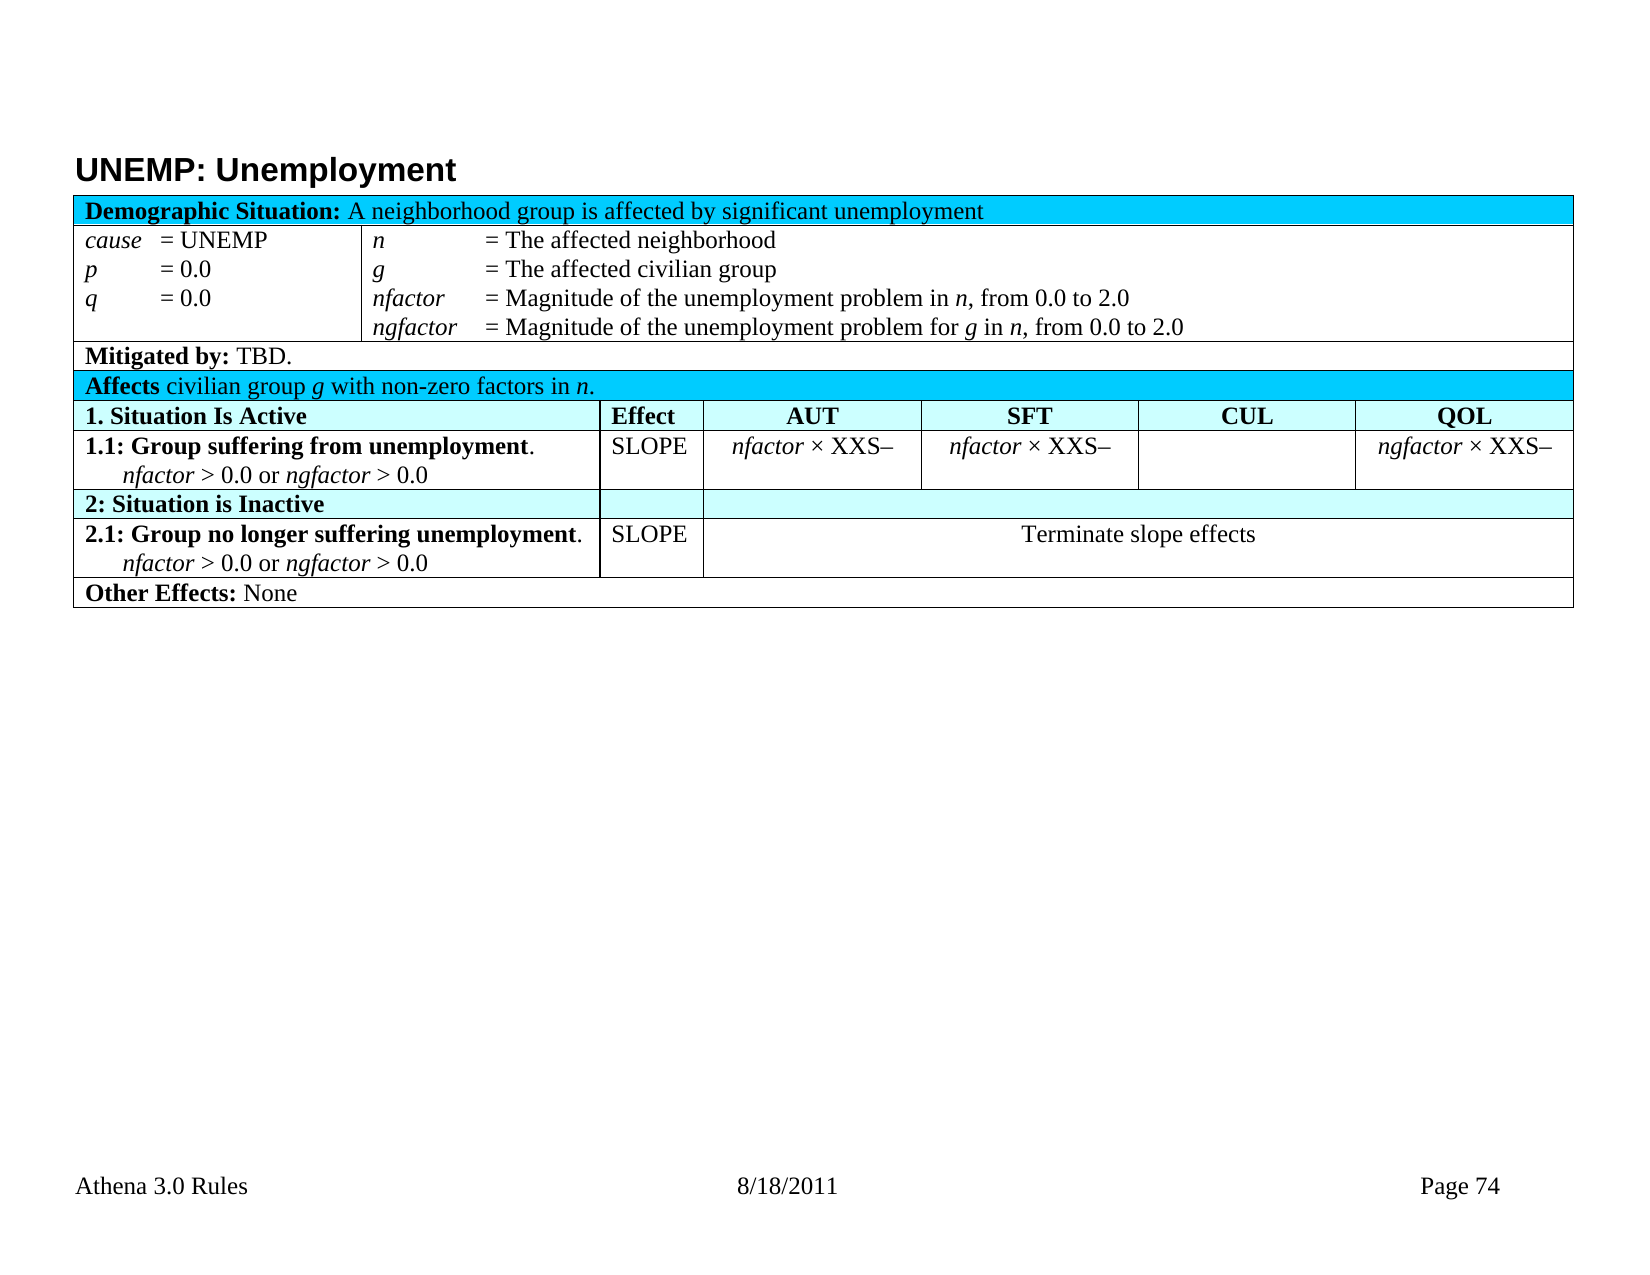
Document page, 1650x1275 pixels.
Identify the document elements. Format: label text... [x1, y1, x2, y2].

table_header Demographic Situation: A neighborhood group is affected by significant unemployment [74, 196, 1573, 224]
table_cell 1. Situation Is Active [74, 401, 599, 430]
table_cell n = The affected neighborhood g = The affected civilian group nfactor = Magnitude of the unemployment problem in n, from 0.0 to 2.0 ngfactor = Magnitude of the unemployment problem for g in n, from 0.0 to 2.0 [362, 226, 1573, 341]
table_cell [1139, 431, 1355, 488]
table_cell nfactor × XXS– [704, 431, 921, 488]
table_cell Effect [601, 401, 703, 430]
table_cell Affects civilian group g with non-zero factors in n. [74, 371, 1573, 400]
table_cell Terminate slope effects [704, 519, 1573, 577]
table_cell SFT [922, 401, 1138, 430]
table_cell SLOPE [601, 519, 703, 577]
table_cell AUT [704, 401, 921, 430]
table_cell SLOPE [601, 431, 703, 488]
table_cell CUL [1139, 401, 1355, 430]
table_cell nfactor × XXS– [922, 431, 1138, 488]
table_cell ngfactor × XXS– [1356, 431, 1573, 488]
text UNEMP: Unemployment [75, 150, 1575, 188]
table_cell Mitigated by: TBD. [74, 342, 1573, 370]
table_cell [704, 490, 1573, 518]
table_cell Other Effects: None [74, 578, 1573, 607]
table_cell cause = UNEMP p = 0.0 q = 0.0 [74, 226, 361, 341]
table_cell [601, 490, 703, 518]
table_cell 1.1: Group suffering from unemployment. nfactor > 0.0 or ngfactor > 0.0 [74, 431, 599, 488]
table_cell 2.1: Group no longer suffering unemployment. nfactor > 0.0 or ngfactor > 0.0 [74, 519, 599, 577]
table_cell QOL [1356, 401, 1573, 430]
table_cell 2: Situation is Inactive [74, 490, 599, 518]
